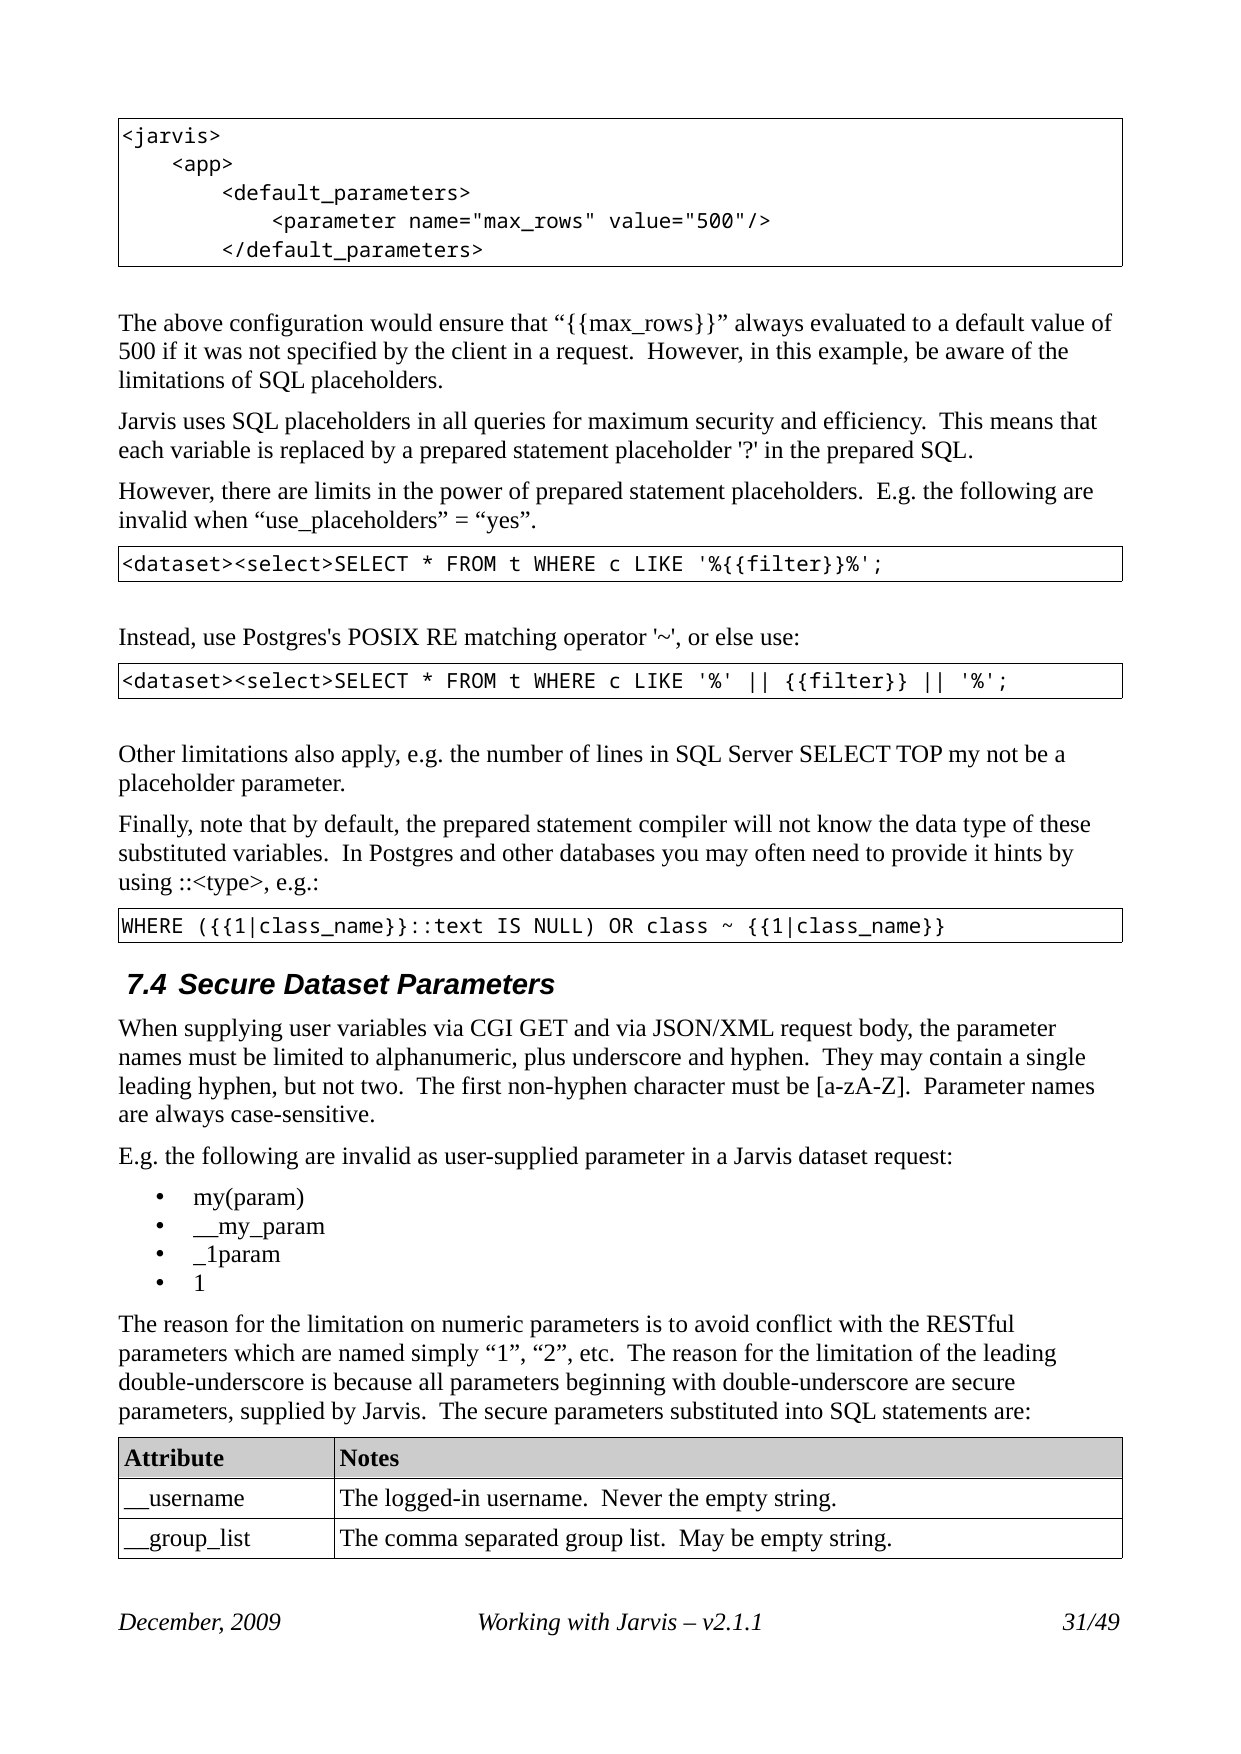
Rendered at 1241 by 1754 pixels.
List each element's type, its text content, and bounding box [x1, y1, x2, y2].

text Finally, note that by default, the prepared statement compiler will not know the data type of these substituted variables. In Postgres and other databases you may often need to provide it hints by using ::<type>, e.g.: [118, 809, 1122, 895]
list my(param) [156, 1182, 1122, 1211]
text The reason for the limitation on numeric parameters is to avoid conflict with the RESTful parameters which are named simply “1”, “2”, etc. The reason for the limitation of the leading double-underscore is because all parameters beginning with double-underscore are secure parameters, supplied by Jarvis. The secure parameters substituted into SQL statements are: [118, 1309, 1122, 1424]
text <jarvis> [119, 119, 1122, 147]
text E.g. the following are invalid as user-supplied parameter in a Jarvis dataset request: [118, 1141, 1122, 1169]
table_header Attribute [119, 1438, 334, 1477]
table_header Notes [335, 1438, 1122, 1477]
text However, there are limits in the power of prepared statement placeholders. E.g. the following are invalid when “use_placeholders” = “yes”. [118, 476, 1122, 534]
text Jarvis uses SQL placeholders in all queries for maximum security and efficiency. This means that each variable is replaced by a prepared statement placeholder '?' in the prepared SQL. [118, 406, 1122, 464]
table_cell The logged-in username. Never the empty string. [335, 1479, 1122, 1518]
text <parameter name="max_rows" value="500"/> [119, 203, 1122, 232]
text Other limitations also apply, e.g. the number of lines in SQL Server SELECT TOP my not be a placeholder parameter. [118, 739, 1122, 797]
text <default_parameters> [119, 175, 1122, 203]
table_cell The comma separated group list. May be empty string. [335, 1519, 1122, 1558]
text The above configuration would ensure that “{{max_rows}}” always evaluated to a default value of 500 if it was not specified by the client in a request. However, in this example, be aware of the limitations of SQL placeholders. [118, 308, 1122, 394]
text <dataset><select>SELECT * FROM t WHERE c LIKE '%' || {{filter}} || '%'; [119, 664, 1122, 698]
table_cell __username [119, 1479, 334, 1518]
text <dataset><select>SELECT * FROM t WHERE c LIKE '%{{filter}}%'; [119, 547, 1122, 581]
table_cell __group_list [119, 1519, 334, 1558]
text </default_parameters> [119, 232, 1122, 266]
subtitle Secure Dataset Parameters [118, 967, 1122, 1001]
text WHERE ({{1|class_name}}::text IS NULL) OR class ~ {{1|class_name}} [119, 909, 1122, 942]
list _1param [156, 1239, 1122, 1268]
list 1 [156, 1268, 1122, 1297]
text <app> [119, 147, 1122, 175]
text When supplying user variables via CGI GET and via JSON/XML request body, the parameter names must be limited to alphanumeric, plus underscore and hyphen. They may contain a single leading hyphen, but not two. The first non-hyphen character must be [a-zA-Z]. Parameter names are always case-sensitive. [118, 1013, 1122, 1128]
list __my_param [156, 1211, 1122, 1239]
text Instead, use Postgres's POSIX RE matching operator '~', or else use: [118, 622, 1122, 651]
